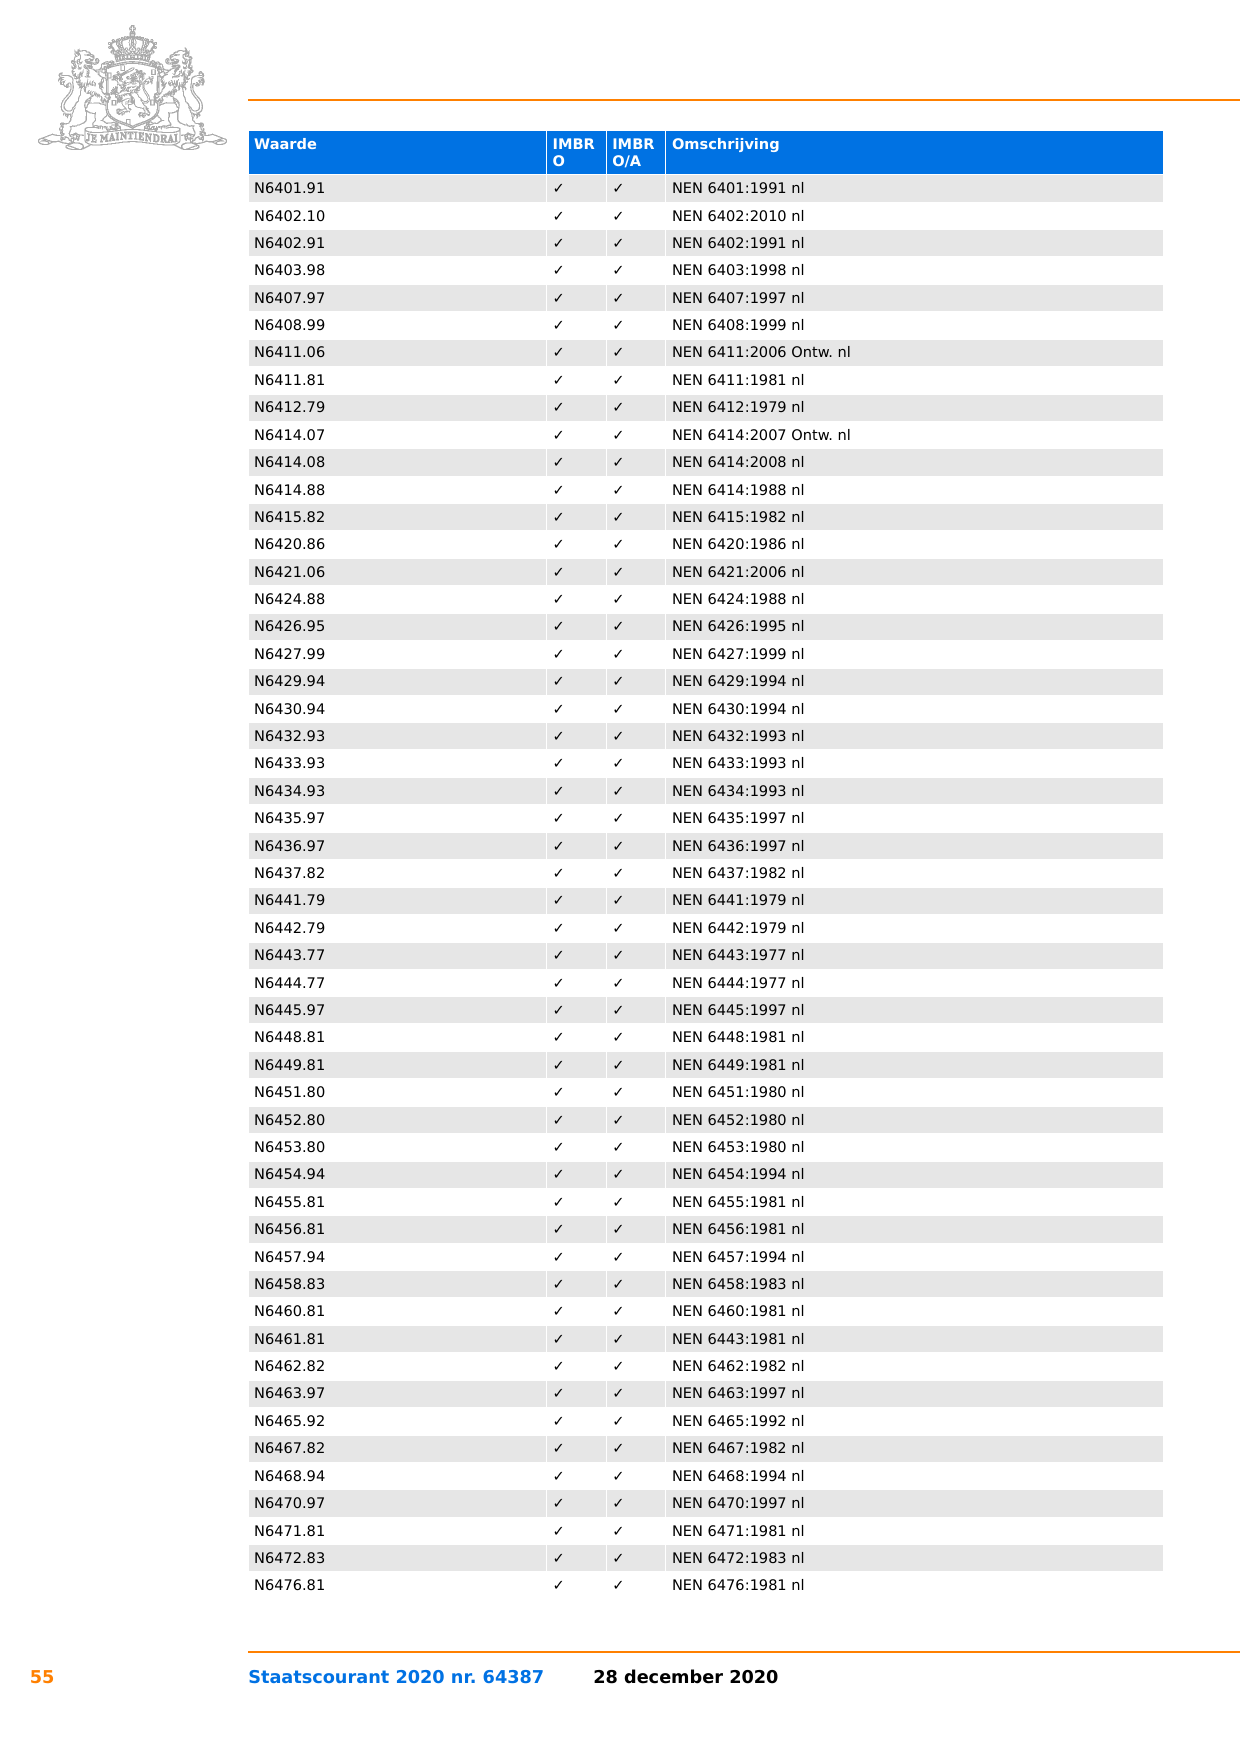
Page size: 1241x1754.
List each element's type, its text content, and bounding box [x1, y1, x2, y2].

table_cell ✓ [607, 1545, 665, 1571]
table_cell ✓ [547, 395, 606, 421]
table_cell ✓ [547, 614, 606, 640]
table_cell N6401.91 [249, 175, 546, 202]
table_header IMBRO/A [607, 131, 665, 174]
table_cell N6465.92 [249, 1408, 546, 1434]
table_cell NEN 6460:1981 nl [666, 1299, 1163, 1325]
table_cell ✓ [607, 1408, 665, 1434]
table_cell NEN 6467:1982 nl [666, 1436, 1163, 1462]
table_cell ✓ [547, 997, 606, 1023]
table_cell ✓ [547, 559, 606, 585]
table_cell N6421.06 [249, 559, 546, 585]
table_cell ✓ [547, 1353, 606, 1380]
picture [38, 25, 227, 150]
table_cell ✓ [607, 1244, 665, 1270]
table_cell N6454.94 [249, 1162, 546, 1188]
table_cell NEN 6414:2008 nl [666, 449, 1163, 476]
table_cell ✓ [547, 943, 606, 969]
table_cell NEN 6436:1997 nl [666, 833, 1163, 859]
table_cell ✓ [607, 258, 665, 284]
table_header Omschrijving [666, 131, 1163, 174]
table_cell ✓ [607, 943, 665, 969]
table_cell N6411.81 [249, 367, 546, 393]
table_cell ✓ [547, 970, 606, 996]
table_cell ✓ [547, 888, 606, 914]
table_cell ✓ [607, 531, 665, 558]
table_cell NEN 6470:1997 nl [666, 1490, 1163, 1517]
table_cell ✓ [607, 367, 665, 393]
table_cell N6442.79 [249, 915, 546, 941]
table_cell ✓ [607, 915, 665, 941]
table_cell ✓ [547, 1025, 606, 1051]
table_cell ✓ [547, 778, 606, 804]
table_cell N6414.07 [249, 422, 546, 448]
table_cell N6420.86 [249, 531, 546, 558]
table_cell NEN 6412:1979 nl [666, 395, 1163, 421]
table_cell ✓ [547, 1299, 606, 1325]
table_cell NEN 6443:1977 nl [666, 943, 1163, 969]
table_cell ✓ [607, 203, 665, 229]
table_cell NEN 6411:1981 nl [666, 367, 1163, 393]
table_cell ✓ [547, 1134, 606, 1161]
table_cell N6408.99 [249, 312, 546, 339]
table_cell N6461.81 [249, 1326, 546, 1352]
table_cell N6430.94 [249, 696, 546, 722]
table_cell N6458.83 [249, 1271, 546, 1297]
table_cell N6467.82 [249, 1436, 546, 1462]
table_cell ✓ [547, 367, 606, 393]
table_cell ✓ [607, 860, 665, 887]
table_cell ✓ [547, 1244, 606, 1270]
table_cell ✓ [547, 1216, 606, 1243]
table_cell NEN 6444:1977 nl [666, 970, 1163, 996]
table_cell NEN 6430:1994 nl [666, 696, 1163, 722]
table_cell NEN 6443:1981 nl [666, 1326, 1163, 1352]
table_cell ✓ [547, 1189, 606, 1215]
table_cell N6453.80 [249, 1134, 546, 1161]
table_cell ✓ [547, 586, 606, 613]
table_cell ✓ [607, 504, 665, 530]
table_cell ✓ [547, 696, 606, 722]
table_cell ✓ [547, 1271, 606, 1297]
table_cell NEN 6445:1997 nl [666, 997, 1163, 1023]
table_cell N6436.97 [249, 833, 546, 859]
table_cell N6445.97 [249, 997, 546, 1023]
table_cell N6444.77 [249, 970, 546, 996]
table_cell ✓ [547, 1052, 606, 1078]
table_cell N6470.97 [249, 1490, 546, 1517]
table_cell NEN 6432:1993 nl [666, 723, 1163, 749]
table_cell ✓ [547, 203, 606, 229]
table_cell ✓ [607, 833, 665, 859]
table_cell ✓ [547, 669, 606, 695]
table_cell N6476.81 [249, 1573, 546, 1599]
table_cell ✓ [607, 1162, 665, 1188]
table_cell ✓ [547, 504, 606, 530]
table_cell NEN 6472:1983 nl [666, 1545, 1163, 1571]
table_cell ✓ [547, 1436, 606, 1462]
table_cell ✓ [607, 696, 665, 722]
table_cell N6411.06 [249, 340, 546, 366]
table_cell N6426.95 [249, 614, 546, 640]
table_cell N6402.91 [249, 230, 546, 256]
table_cell N6471.81 [249, 1518, 546, 1544]
table_cell NEN 6402:1991 nl [666, 230, 1163, 256]
table_cell N6456.81 [249, 1216, 546, 1243]
table_cell ✓ [607, 669, 665, 695]
table_cell NEN 6401:1991 nl [666, 175, 1163, 202]
table_cell ✓ [547, 1408, 606, 1434]
table_cell NEN 6455:1981 nl [666, 1189, 1163, 1215]
table_cell ✓ [607, 614, 665, 640]
table_cell NEN 6434:1993 nl [666, 778, 1163, 804]
table_cell N6452.80 [249, 1107, 546, 1133]
table_cell NEN 6437:1982 nl [666, 860, 1163, 887]
table_cell NEN 6427:1999 nl [666, 641, 1163, 667]
table_cell NEN 6441:1979 nl [666, 888, 1163, 914]
table_cell NEN 6442:1979 nl [666, 915, 1163, 941]
table_cell N6433.93 [249, 751, 546, 777]
table_cell NEN 6451:1980 nl [666, 1079, 1163, 1106]
table_cell ✓ [547, 1079, 606, 1106]
table_cell NEN 6421:2006 nl [666, 559, 1163, 585]
table_cell NEN 6408:1999 nl [666, 312, 1163, 339]
table_cell ✓ [607, 1326, 665, 1352]
table_cell N6449.81 [249, 1052, 546, 1078]
table_cell ✓ [607, 1271, 665, 1297]
table_cell ✓ [607, 1052, 665, 1078]
table_cell N6462.82 [249, 1353, 546, 1380]
table_cell N6434.93 [249, 778, 546, 804]
table_cell NEN 6435:1997 nl [666, 805, 1163, 832]
table_header IMBRO [547, 131, 606, 174]
table_cell N6402.10 [249, 203, 546, 229]
table_cell ✓ [607, 641, 665, 667]
table_cell ✓ [607, 175, 665, 202]
table_cell ✓ [547, 1463, 606, 1489]
table_cell NEN 6471:1981 nl [666, 1518, 1163, 1544]
table_cell NEN 6403:1998 nl [666, 258, 1163, 284]
table_cell ✓ [607, 1381, 665, 1407]
table_cell N6414.88 [249, 477, 546, 503]
table_cell NEN 6415:1982 nl [666, 504, 1163, 530]
table_cell ✓ [607, 751, 665, 777]
table_cell ✓ [607, 997, 665, 1023]
table_cell NEN 6414:2007 Ontw. nl [666, 422, 1163, 448]
table_cell NEN 6414:1988 nl [666, 477, 1163, 503]
table_cell ✓ [547, 1573, 606, 1599]
table_cell ✓ [607, 970, 665, 996]
table_header Waarde [249, 131, 546, 174]
table_cell N6443.77 [249, 943, 546, 969]
table_cell NEN 6411:2006 Ontw. nl [666, 340, 1163, 366]
table_cell ✓ [607, 449, 665, 476]
table_cell NEN 6426:1995 nl [666, 614, 1163, 640]
table_cell N6427.99 [249, 641, 546, 667]
table_cell NEN 6402:2010 nl [666, 203, 1163, 229]
table_cell NEN 6424:1988 nl [666, 586, 1163, 613]
table_cell ✓ [547, 860, 606, 887]
table_cell NEN 6456:1981 nl [666, 1216, 1163, 1243]
table_cell N6460.81 [249, 1299, 546, 1325]
table_cell ✓ [547, 531, 606, 558]
table_cell N6472.83 [249, 1545, 546, 1571]
table_cell NEN 6468:1994 nl [666, 1463, 1163, 1489]
table_cell N6468.94 [249, 1463, 546, 1489]
table_cell ✓ [607, 559, 665, 585]
table_cell ✓ [547, 230, 606, 256]
table_cell ✓ [547, 1326, 606, 1352]
table_cell NEN 6433:1993 nl [666, 751, 1163, 777]
table_cell ✓ [547, 1545, 606, 1571]
table_cell NEN 6407:1997 nl [666, 285, 1163, 311]
table_cell N6457.94 [249, 1244, 546, 1270]
table_cell ✓ [547, 258, 606, 284]
table_cell ✓ [547, 477, 606, 503]
table_cell ✓ [607, 723, 665, 749]
table_cell ✓ [547, 833, 606, 859]
table_cell NEN 6448:1981 nl [666, 1025, 1163, 1051]
table_cell ✓ [607, 1079, 665, 1106]
table_cell NEN 6453:1980 nl [666, 1134, 1163, 1161]
table_cell ✓ [607, 888, 665, 914]
table_cell ✓ [547, 1381, 606, 1407]
table_cell NEN 6463:1997 nl [666, 1381, 1163, 1407]
table_cell ✓ [607, 230, 665, 256]
table_cell ✓ [607, 586, 665, 613]
table_cell NEN 6462:1982 nl [666, 1353, 1163, 1380]
table_cell N6463.97 [249, 1381, 546, 1407]
table_cell ✓ [607, 422, 665, 448]
table_cell N6435.97 [249, 805, 546, 832]
table_cell ✓ [607, 285, 665, 311]
table_cell NEN 6476:1981 nl [666, 1573, 1163, 1599]
table_cell ✓ [547, 1107, 606, 1133]
table_cell NEN 6429:1994 nl [666, 669, 1163, 695]
table_cell ✓ [607, 1299, 665, 1325]
table_cell ✓ [547, 805, 606, 832]
table_cell NEN 6454:1994 nl [666, 1162, 1163, 1188]
table_cell NEN 6465:1992 nl [666, 1408, 1163, 1434]
table_cell ✓ [547, 449, 606, 476]
table_cell ✓ [607, 1134, 665, 1161]
table_cell N6424.88 [249, 586, 546, 613]
table_cell N6455.81 [249, 1189, 546, 1215]
table_cell N6403.98 [249, 258, 546, 284]
table_cell NEN 6420:1986 nl [666, 531, 1163, 558]
table_cell ✓ [547, 1490, 606, 1517]
table_cell ✓ [607, 1189, 665, 1215]
table_cell ✓ [547, 285, 606, 311]
table_cell ✓ [607, 1216, 665, 1243]
table_cell ✓ [547, 641, 606, 667]
table_cell ✓ [547, 422, 606, 448]
table_cell ✓ [547, 175, 606, 202]
table_cell ✓ [607, 1490, 665, 1517]
table_cell NEN 6449:1981 nl [666, 1052, 1163, 1078]
table_cell ✓ [607, 805, 665, 832]
table_cell ✓ [547, 1162, 606, 1188]
table_cell ✓ [607, 1573, 665, 1599]
table_cell ✓ [607, 395, 665, 421]
table_cell ✓ [607, 778, 665, 804]
table_cell N6415.82 [249, 504, 546, 530]
table_cell ✓ [607, 1353, 665, 1380]
table_cell ✓ [607, 477, 665, 503]
table_cell N6414.08 [249, 449, 546, 476]
table_cell N6407.97 [249, 285, 546, 311]
table_cell ✓ [607, 1025, 665, 1051]
table_cell N6429.94 [249, 669, 546, 695]
table_cell NEN 6457:1994 nl [666, 1244, 1163, 1270]
table_cell ✓ [547, 723, 606, 749]
table_cell ✓ [547, 751, 606, 777]
table_cell NEN 6452:1980 nl [666, 1107, 1163, 1133]
table_cell ✓ [547, 915, 606, 941]
table_cell N6448.81 [249, 1025, 546, 1051]
table_cell ✓ [547, 340, 606, 366]
table_cell N6441.79 [249, 888, 546, 914]
table_cell ✓ [607, 1436, 665, 1462]
table_cell NEN 6458:1983 nl [666, 1271, 1163, 1297]
table_cell ✓ [607, 1107, 665, 1133]
table_cell N6437.82 [249, 860, 546, 887]
table_cell ✓ [607, 340, 665, 366]
table_cell ✓ [607, 1518, 665, 1544]
table_cell N6451.80 [249, 1079, 546, 1106]
table_cell ✓ [547, 312, 606, 339]
table_cell N6412.79 [249, 395, 546, 421]
table_cell ✓ [607, 312, 665, 339]
table_cell N6432.93 [249, 723, 546, 749]
table_cell ✓ [547, 1518, 606, 1544]
table_cell ✓ [607, 1463, 665, 1489]
